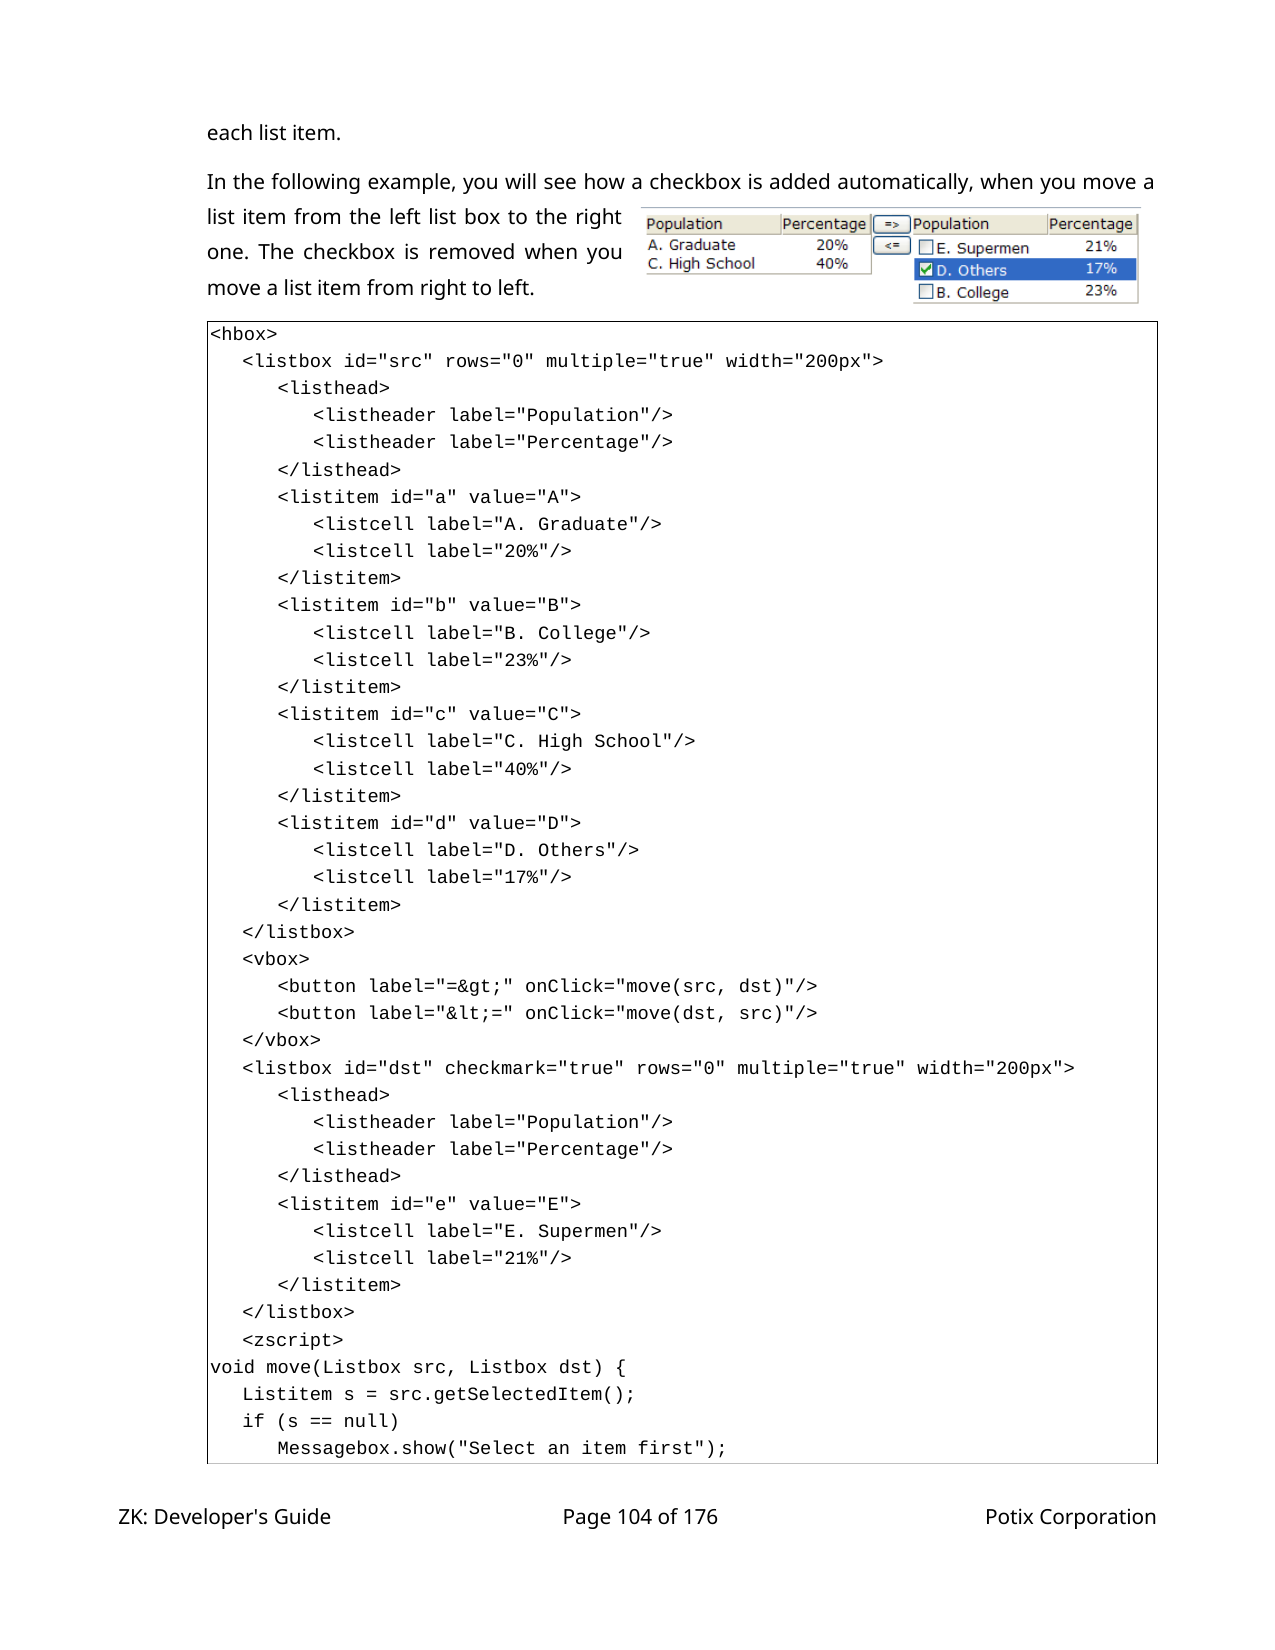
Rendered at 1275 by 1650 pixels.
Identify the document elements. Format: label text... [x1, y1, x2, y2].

text <listcell label="20%"/> [208, 539, 1157, 563]
text each list item. [207, 118, 1157, 146]
text <listcell label="C. High School"/> [208, 729, 1157, 753]
text In the following example, you will see how a checkbox is added automatically, when you move a list item from the left list box to the right one. The checkbox is removed when you move a list item from right to left. [207, 167, 1157, 301]
text <listcell label="A. Graduate"/> [208, 512, 1157, 536]
text if (s == null) [208, 1409, 1157, 1433]
text <listcell label="D. Others"/> [208, 838, 1157, 862]
text <listhead> [208, 376, 1157, 400]
text </vbox> [208, 1028, 1157, 1053]
text <listcell label="40%"/> [208, 756, 1157, 781]
picture [640, 207, 1142, 305]
text <listbox id="dst" checkmark="true" rows="0" multiple="true" width="200px"> [208, 1056, 1157, 1080]
text </listitem> [208, 1273, 1157, 1297]
text void move(Listbox src, Listbox dst) { [208, 1354, 1157, 1379]
text </listitem> [208, 784, 1157, 808]
text <vbox> [208, 947, 1157, 971]
text <listheader label="Percentage"/> [208, 1137, 1157, 1161]
text </listitem> [208, 675, 1157, 699]
text <hbox> [208, 322, 1157, 346]
text Listitem s = src.getSelectedItem(); [208, 1382, 1157, 1406]
text <listitem id="e" value="E"> [208, 1191, 1157, 1216]
text </listbox> [208, 1300, 1157, 1324]
text <button label="&lt;=" onClick="move(dst, src)"/> [208, 1001, 1157, 1025]
text <listcell label="17%"/> [208, 865, 1157, 889]
text <listheader label="Percentage"/> [208, 430, 1157, 454]
text <listitem id="c" value="C"> [208, 702, 1157, 726]
text <listbox id="src" rows="0" multiple="true" width="200px"> [208, 349, 1157, 373]
text <zscript> [208, 1327, 1157, 1352]
text <listitem id="d" value="D"> [208, 811, 1157, 835]
text </listhead> [208, 1164, 1157, 1188]
text <listitem id="a" value="A"> [208, 484, 1157, 509]
text </listitem> [208, 892, 1157, 917]
text <listheader label="Population"/> [208, 403, 1157, 427]
text <listcell label="21%"/> [208, 1246, 1157, 1270]
text Messagebox.show("Select an item first"); [208, 1436, 1157, 1463]
text <button label="=&gt;" onClick="move(src, dst)"/> [208, 974, 1157, 998]
text </listhead> [208, 457, 1157, 482]
text <listheader label="Population"/> [208, 1110, 1157, 1134]
text <listcell label="23%"/> [208, 648, 1157, 672]
text <listcell label="B. College"/> [208, 621, 1157, 645]
text </listbox> [208, 919, 1157, 944]
text </listitem> [208, 566, 1157, 590]
text <listhead> [208, 1083, 1157, 1107]
text <listitem id="b" value="B"> [208, 593, 1157, 618]
text <listcell label="E. Supermen"/> [208, 1219, 1157, 1243]
